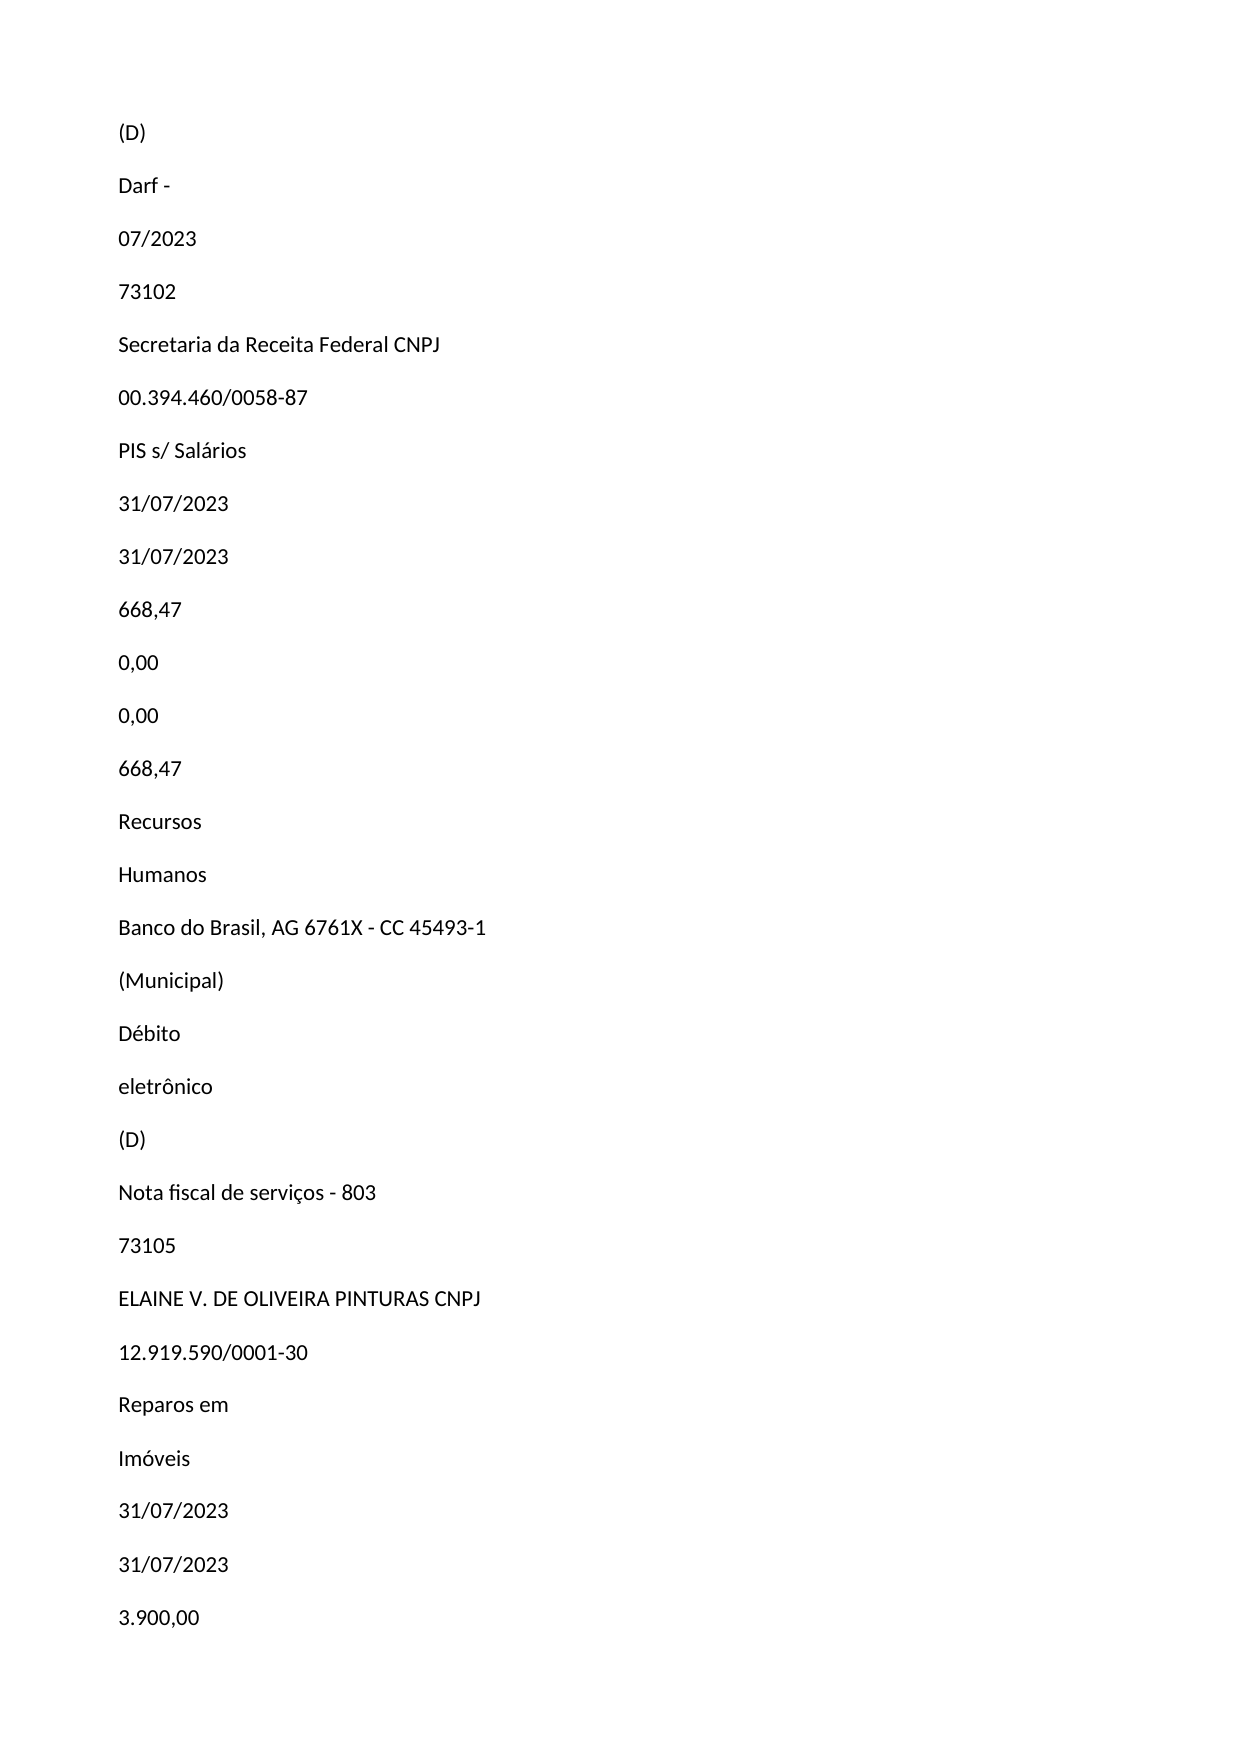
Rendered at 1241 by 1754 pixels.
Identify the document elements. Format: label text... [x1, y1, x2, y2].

text PIS s/ Salários [118, 436, 1122, 464]
text ELAINE V. DE OLIVEIRA PINTURAS CNPJ [118, 1284, 1122, 1313]
text 00.394.460/0058-87 [118, 383, 1122, 411]
text 07/2023 [118, 224, 1122, 252]
text Reparos em [118, 1391, 1122, 1419]
text 31/07/2023 [118, 1550, 1122, 1578]
text 31/07/2023 [118, 489, 1122, 517]
text (D) [118, 118, 1122, 146]
text (D) [118, 1126, 1122, 1153]
text Nota fiscal de serviços - 803 [118, 1178, 1122, 1207]
text Darf - [118, 171, 1122, 199]
text 31/07/2023 [118, 542, 1122, 570]
text 668,47 [118, 595, 1122, 623]
text 73105 [118, 1232, 1122, 1259]
text Recursos [118, 807, 1122, 835]
text 12.919.590/0001-30 [118, 1338, 1122, 1366]
text 668,47 [118, 754, 1122, 782]
text 3.900,00 [118, 1603, 1122, 1631]
text 73102 [118, 277, 1122, 305]
text 31/07/2023 [118, 1497, 1122, 1525]
text (Municipal) [118, 966, 1122, 994]
text 0,00 [118, 648, 1122, 676]
text 0,00 [118, 701, 1122, 729]
text Banco do Brasil, AG 6761X - CC 45493-1 [118, 913, 1122, 941]
text Débito [118, 1019, 1122, 1047]
text Humanos [118, 860, 1122, 888]
text Secretaria da Receita Federal CNPJ [118, 330, 1122, 358]
text eletrônico [118, 1072, 1122, 1101]
text Imóveis [118, 1444, 1122, 1472]
